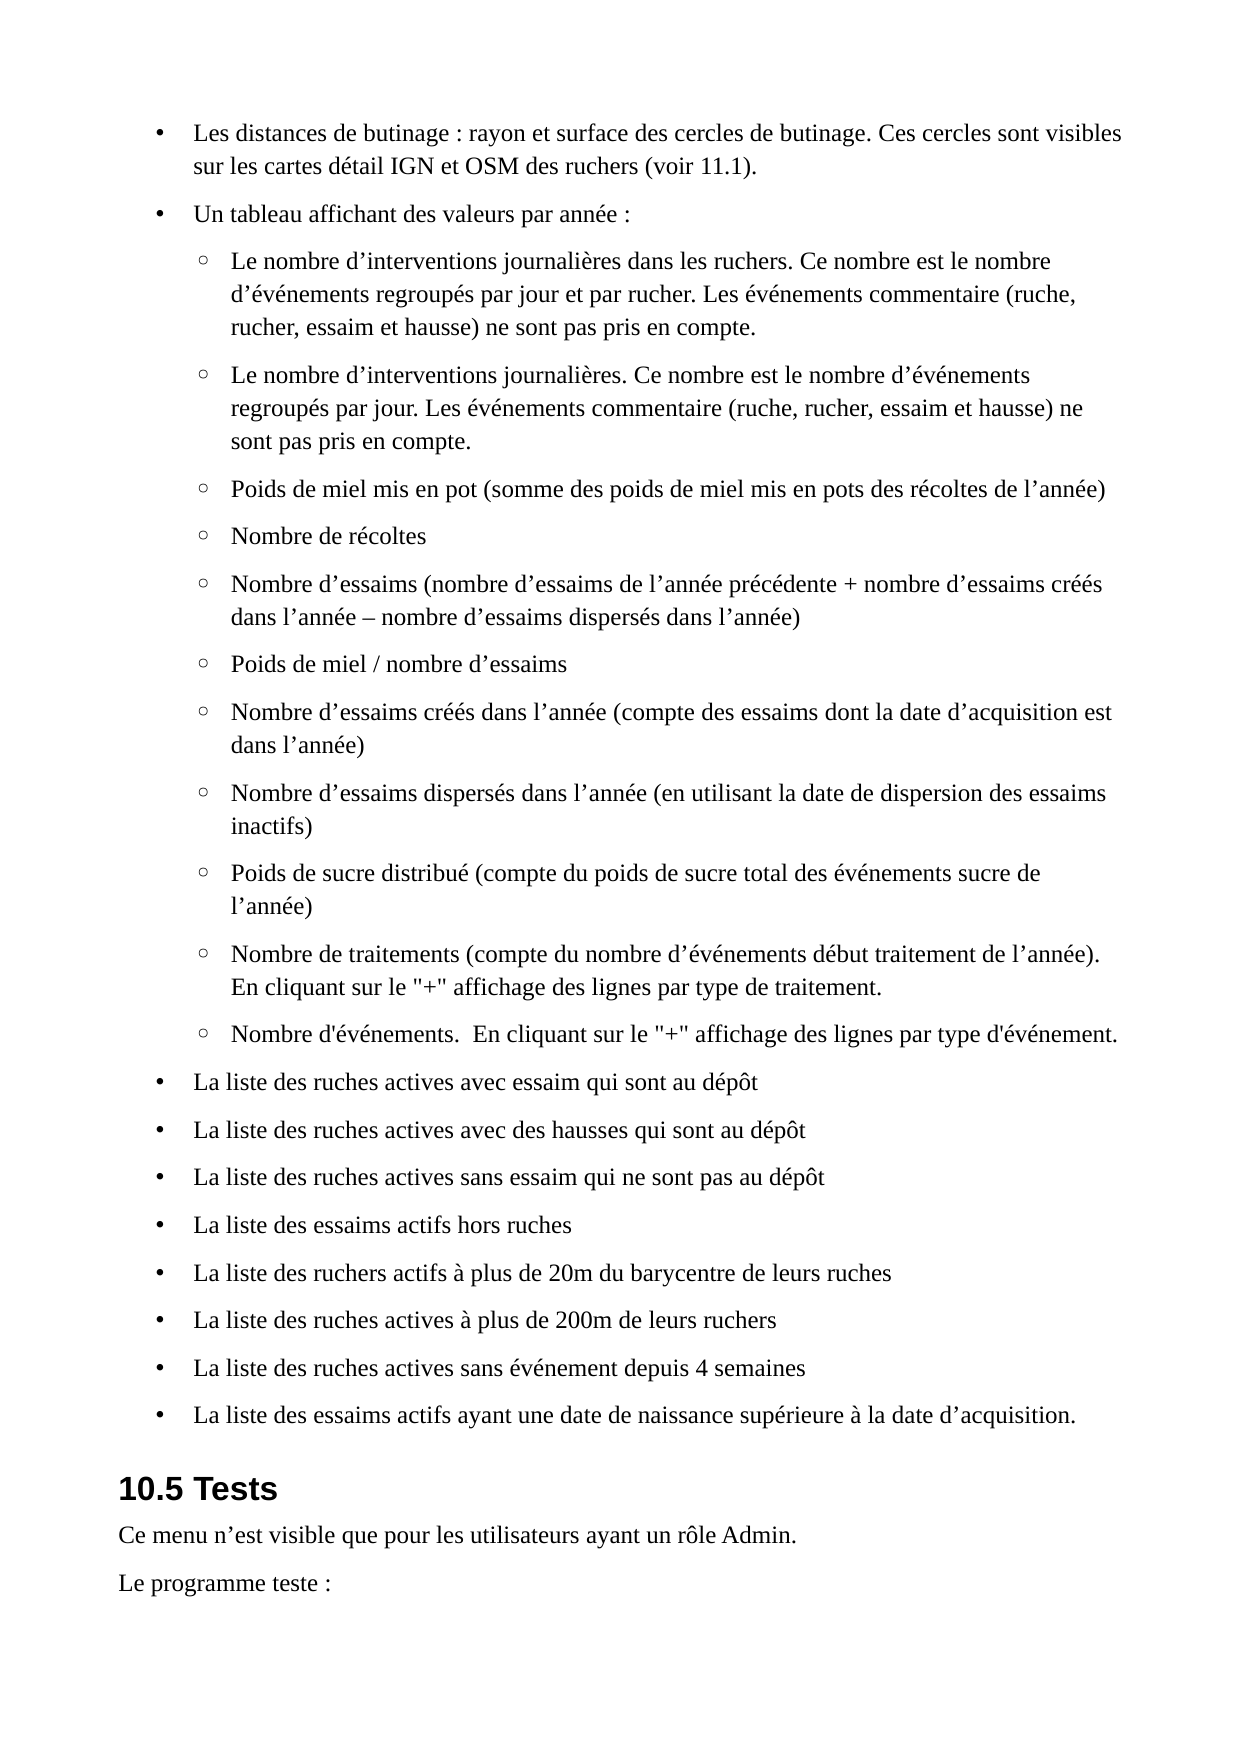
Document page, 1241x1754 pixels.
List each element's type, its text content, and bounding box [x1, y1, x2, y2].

list Les distances de butinage : rayon et surface des cercles de butinage. Ces cercles sont visibles sur les cartes détail IGN et OSM des ruchers (voir 11.1). [156, 118, 1122, 180]
list Nombre d'événements. En cliquant sur le "+" affichage des lignes par type d'événement. [193, 1019, 1122, 1048]
text Ce menu n’est visible que pour les utilisateurs ayant un rôle Admin. [118, 1520, 1122, 1549]
subtitle Tests [118, 1469, 1122, 1507]
list Nombre d’essaims dispersés dans l’année (en utilisant la date de dispersion des essaims inactifs) [193, 778, 1122, 839]
list La liste des ruches actives sans essaim qui ne sont pas au dépôt [156, 1162, 1122, 1191]
list Nombre d’essaims (nombre d’essaims de l’année précédente + nombre d’essaims créés dans l’année – nombre d’essaims dispersés dans l’année) [193, 569, 1122, 631]
list La liste des ruchers actifs à plus de 20m du barycentre de leurs ruches [156, 1258, 1122, 1286]
list Poids de sucre distribué (compte du poids de sucre total des événements sucre de l’année) [193, 858, 1122, 920]
list Poids de miel / nombre d’essaims [193, 649, 1122, 678]
list La liste des ruches actives avec essaim qui sont au dépôt [156, 1067, 1122, 1096]
list Nombre d’essaims créés dans l’année (compte des essaims dont la date d’acquisition est dans l’année) [193, 697, 1122, 759]
list Nombre de récoltes [193, 521, 1122, 550]
list La liste des essaims actifs ayant une date de naissance supérieure à la date d’acquisition. [156, 1400, 1122, 1429]
text Le programme teste : [118, 1568, 1122, 1596]
list Un tableau affichant des valeurs par année : [156, 199, 1122, 227]
list Poids de miel mis en pot (somme des poids de miel mis en pots des récoltes de l’année) [193, 474, 1122, 502]
list Nombre de traitements (compte du nombre d’événements début traitement de l’année). En cliquant sur le "+" affichage des lignes par type de traitement. [193, 939, 1122, 1001]
list Le nombre d’interventions journalières dans les ruchers. Ce nombre est le nombre d’événements regroupés par jour et par rucher. Les événements commentaire (ruche, rucher, essaim et hausse) ne sont pas pris en compte. [193, 246, 1122, 341]
list La liste des essaims actifs hors ruches [156, 1210, 1122, 1239]
list La liste des ruches actives sans événement depuis 4 semaines [156, 1353, 1122, 1382]
list Le nombre d’interventions journalières. Ce nombre est le nombre d’événements regroupés par jour. Les événements commentaire (ruche, rucher, essaim et hausse) ne sont pas pris en compte. [193, 360, 1122, 455]
list La liste des ruches actives à plus de 200m de leurs ruchers [156, 1305, 1122, 1334]
list La liste des ruches actives avec des hausses qui sont au dépôt [156, 1115, 1122, 1143]
